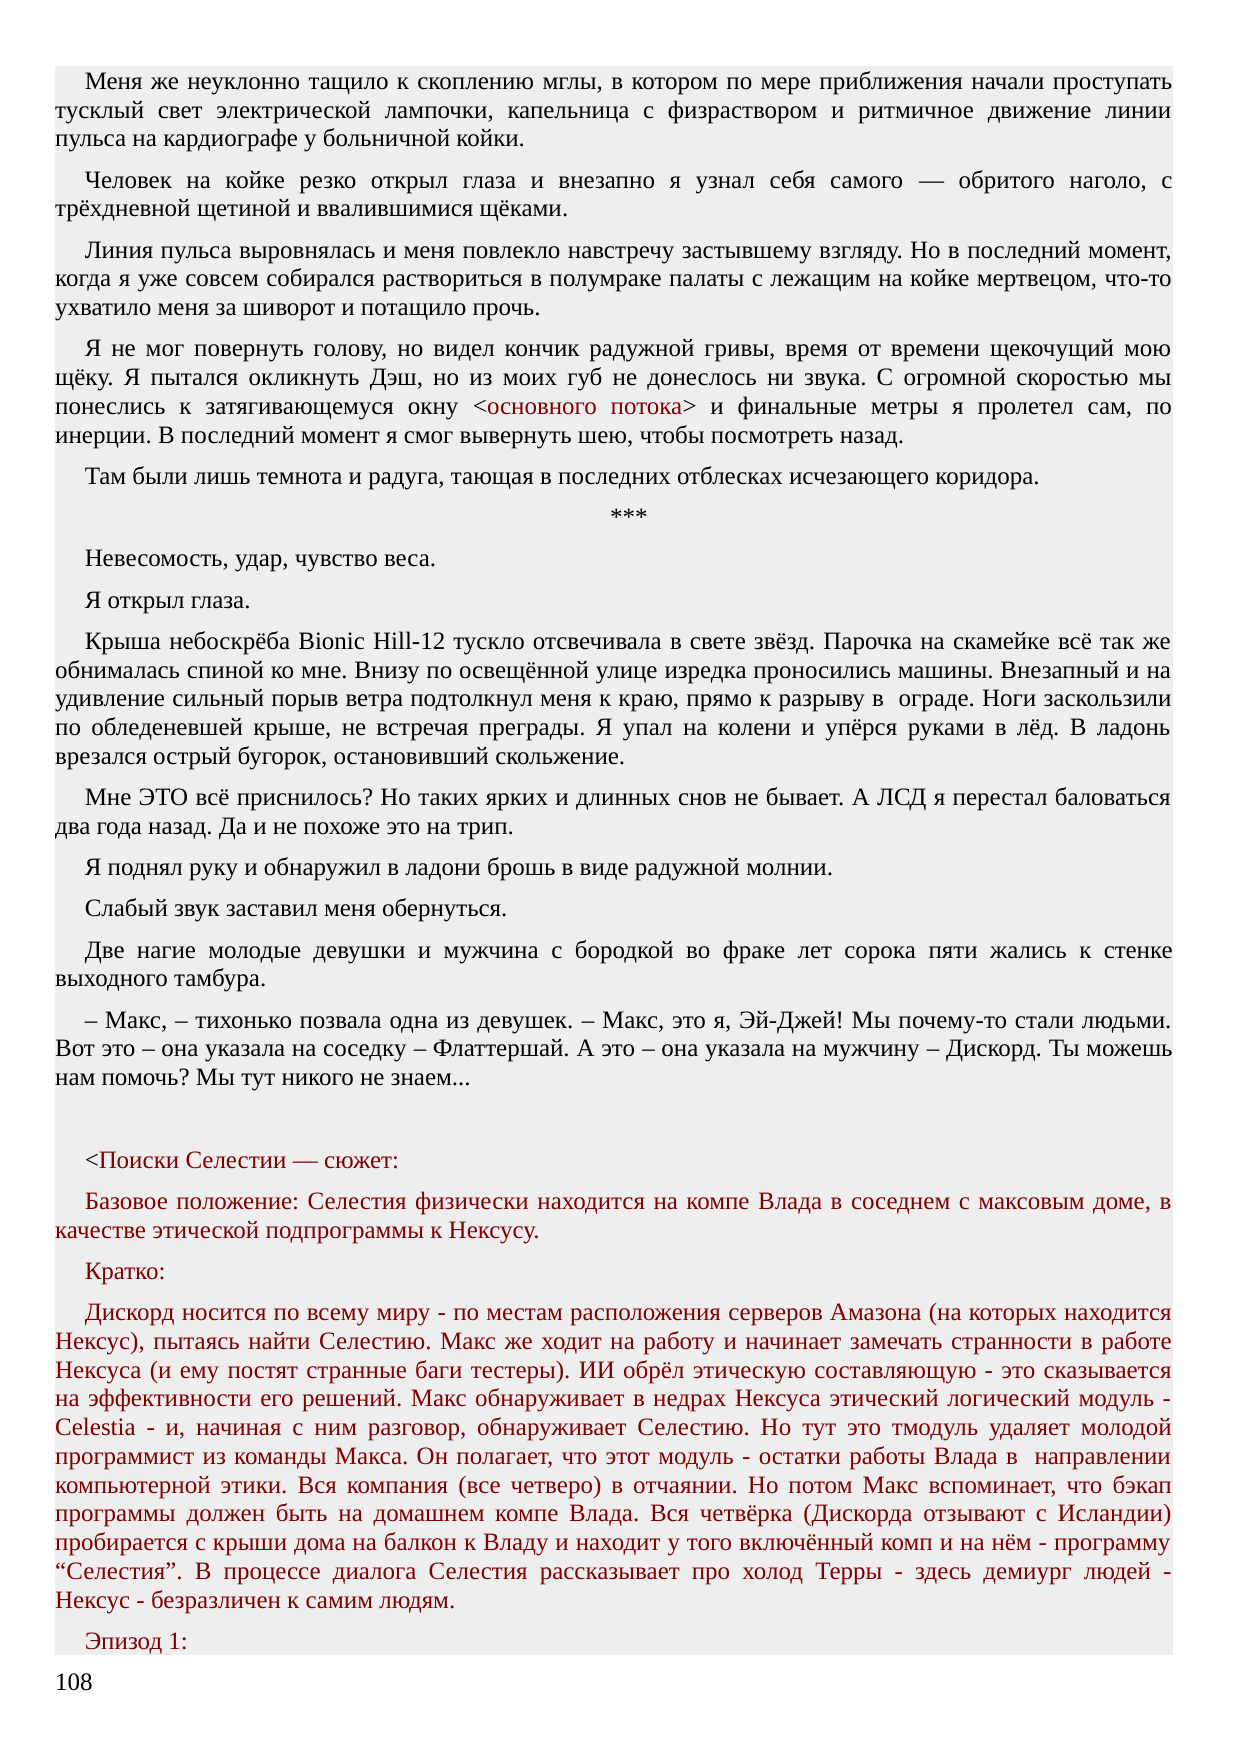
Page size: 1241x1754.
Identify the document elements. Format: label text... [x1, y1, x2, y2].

text *** [55, 502, 1173, 531]
text – Макс, – тихонько позвала одна из девушек. – Макс, это я, Эй-Джей! Мы почему-то стали людьми. Вот это – она указала на соседку – Флаттершай. А это – она указала на мужчину – Дискорд. Ты можешь нам помочь? Мы тут никого не знаем... [55, 1005, 1173, 1091]
text Человек на койке резко открыл глаза и внезапно я узнал себя самого — обритого наголо, с трёхдневной щетиной и ввалившимися щёками. [55, 165, 1173, 222]
text Линия пульса выровнялась и меня повлекло навстречу застывшему взгляду. Но в последний момент, когда я уже совсем собирался раствориться в полумраке палаты с лежащим на койке мертвецом, что-то ухватило меня за шиворот и потащило прочь. [55, 235, 1173, 321]
text Мне ЭТО всё приснилось? Но таких ярких и длинных снов не бывает. А ЛСД я перестал баловаться два года назад. Да и не похоже это на трип. [55, 782, 1173, 840]
text Кратко: [55, 1256, 1173, 1285]
text <Поиски Селестии — сюжет: [55, 1145, 1173, 1173]
text Меня же неуклонно тащило к скоплению мглы, в котором по мере приближения начали проступать тусклый свет электрической лампочки, капельница с физраствором и ритмичное движение линии пульса на кардиографе у больничной койки. [55, 66, 1173, 152]
text Невесомость, удар, чувство веса. [55, 543, 1173, 572]
text Я поднял руку и обнаружил в ладони брошь в виде радужной молнии. [55, 852, 1173, 881]
text Две нагие молодые девушки и мужчина с бородкой во фраке лет сорока пяти жались к стенке выходного тамбура. [55, 935, 1173, 992]
text Я не мог повернуть голову, но видел кончик радужной гривы, время от времени щекочущий мою щёку. Я пытался окликнуть Дэш, но из моих губ не донеслось ни звука. С огромной скоростью мы понеслись к затягивающемуся окну <основного потока> и финальные метры я пролетел сам, по инерции. В последний момент я смог вывернуть шею, чтобы посмотреть назад. [55, 333, 1173, 448]
text Эпизод 1: [55, 1626, 1173, 1655]
text Слабый звук заставил меня обернуться. [55, 893, 1173, 922]
text Базовое положение: Селестия физически находится на компе Влада в соседнем с максовым доме, в качестве этической подпрограммы к Нексусу. [55, 1186, 1173, 1243]
text Я открыл глаза. [55, 585, 1173, 613]
text Крыша небоскрёба Bionic Hill-12 тускло отсвечивала в свете звёзд. Парочка на скамейке всё так же обнималась спиной ко мне. Внизу по освещённой улице изредка проносились машины. Внезапный и на удивление сильный порыв ветра подтолкнул меня к краю, прямо к разрыву в ограде. Ноги заскользили по обледеневшей крыше, не встречая преграды. Я упал на колени и упёрся руками в лёд. В ладонь врезался острый бугорок, остановивший скольжение. [55, 626, 1173, 770]
text Там были лишь темнота и радуга, тающая в последних отблесках исчезающего коридора. [55, 461, 1173, 490]
text Дискорд носится по всему миру - по местам расположения серверов Амазона (на которых находится Нексус), пытаясь найти Селестию. Макс же ходит на работу и начинает замечать странности в работе Нексуса (и ему постят странные баги тестеры). ИИ обрёл этическую составляющую - это сказывается на эффективности его решений. Макс обнаруживает в недрах Нексуса этический логический модуль - Celestia - и, начиная с ним разговор, обнаруживает Селестию. Но тут это тмодуль удаляет молодой программист из команды Макса. Он полагает, что этот модуль - остатки работы Влада в направлении компьютерной этики. Вся компания (все четверо) в отчаянии. Но потом Макс вспоминает, что бэкап программы должен быть на домашнем компе Влада. Вся четвёрка (Дискорда отзывают с Исландии) пробирается с крыши дома на балкон к Владу и находит у того включённый комп и на нём - программу “Селестия”. В процессе диалога Селестия рассказывает про холод Терры - здесь демиург людей - Нексус - безразличен к самим людям. [55, 1297, 1173, 1613]
